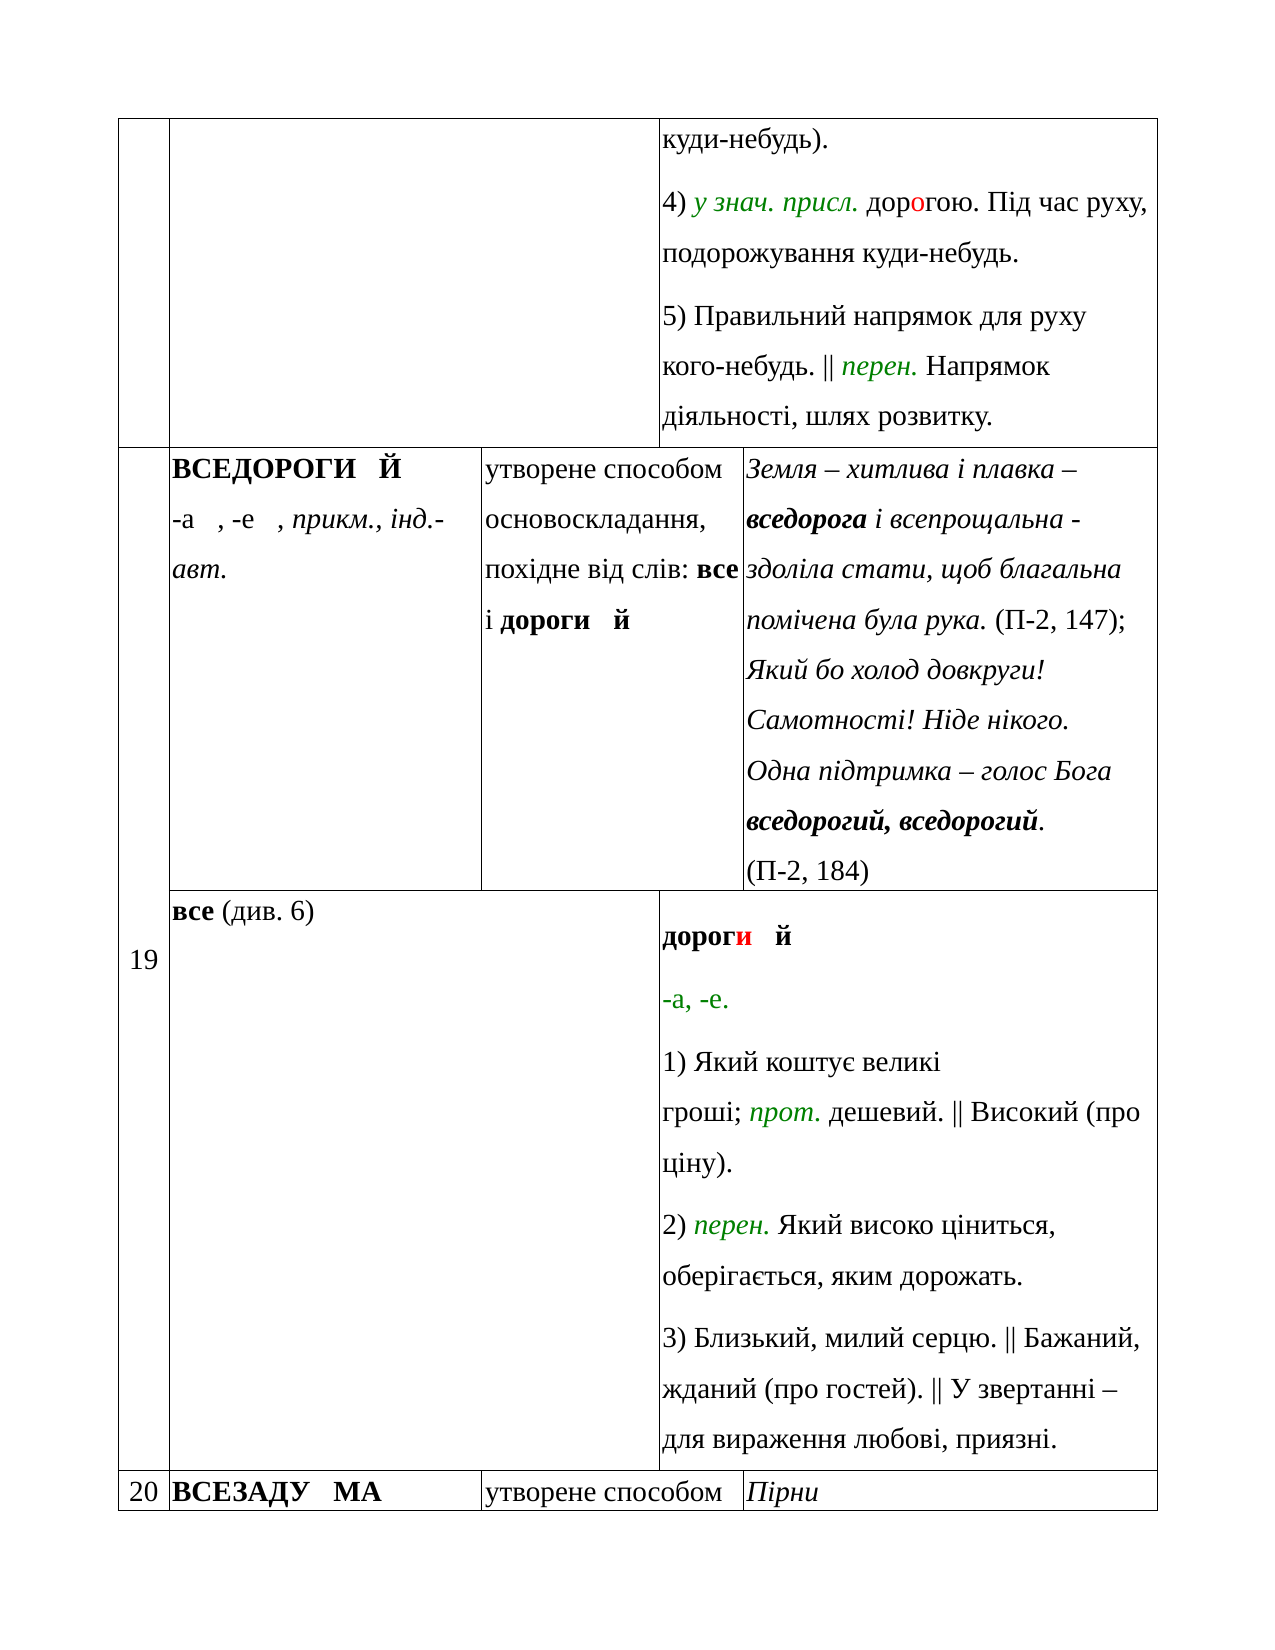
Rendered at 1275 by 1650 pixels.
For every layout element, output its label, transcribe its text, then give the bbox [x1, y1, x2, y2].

table_cell ВсезАдума [170, 1471, 481, 1510]
table_cell Пірни [744, 1471, 1157, 1510]
table_cell Вседорогий -а, -е, прикм., інд.-авт. [170, 448, 481, 890]
table_cell [119, 119, 169, 447]
table_cell 19 [119, 448, 169, 1470]
table_cell [170, 119, 659, 447]
table_cell все (див. 6) [170, 891, 659, 1470]
table_cell 20 [119, 1471, 169, 1510]
table_cell дорогий -а, -е. 1) Який коштує великі гроші; прот. дешевий. || Високий (про ціну). 2) перен. Який високо ціниться, оберігається, яким дорожать. 3) Близький, милий серцю. || Бажаний, жданий (про гостей). || У звертанні – для вираження любові, приязні. [660, 891, 1157, 1470]
table_cell утворене способом основоскладання, похідне від слів: все і дорогий [482, 448, 743, 890]
table_cell куди-небудь). 4) у знач. присл. дорогою. Під час руху, подорожування куди-небудь. 5) Правильний напрямок для руху кого-небудь. || перен. Напрямок діяльності, шлях розвитку. [660, 119, 1157, 447]
table_cell Земля – хитлива і плавка – вседорога і всепрощальна - здоліла стати, щоб благальна помічена була рука. (П‑2, 147); Який бо холод довкруги! Самотності! Ніде нікого. Одна підтримка – голос Бога вседорогий, вседорогий. (П‑2, 184) [744, 448, 1157, 890]
table_cell утворене способом [482, 1471, 743, 1510]
